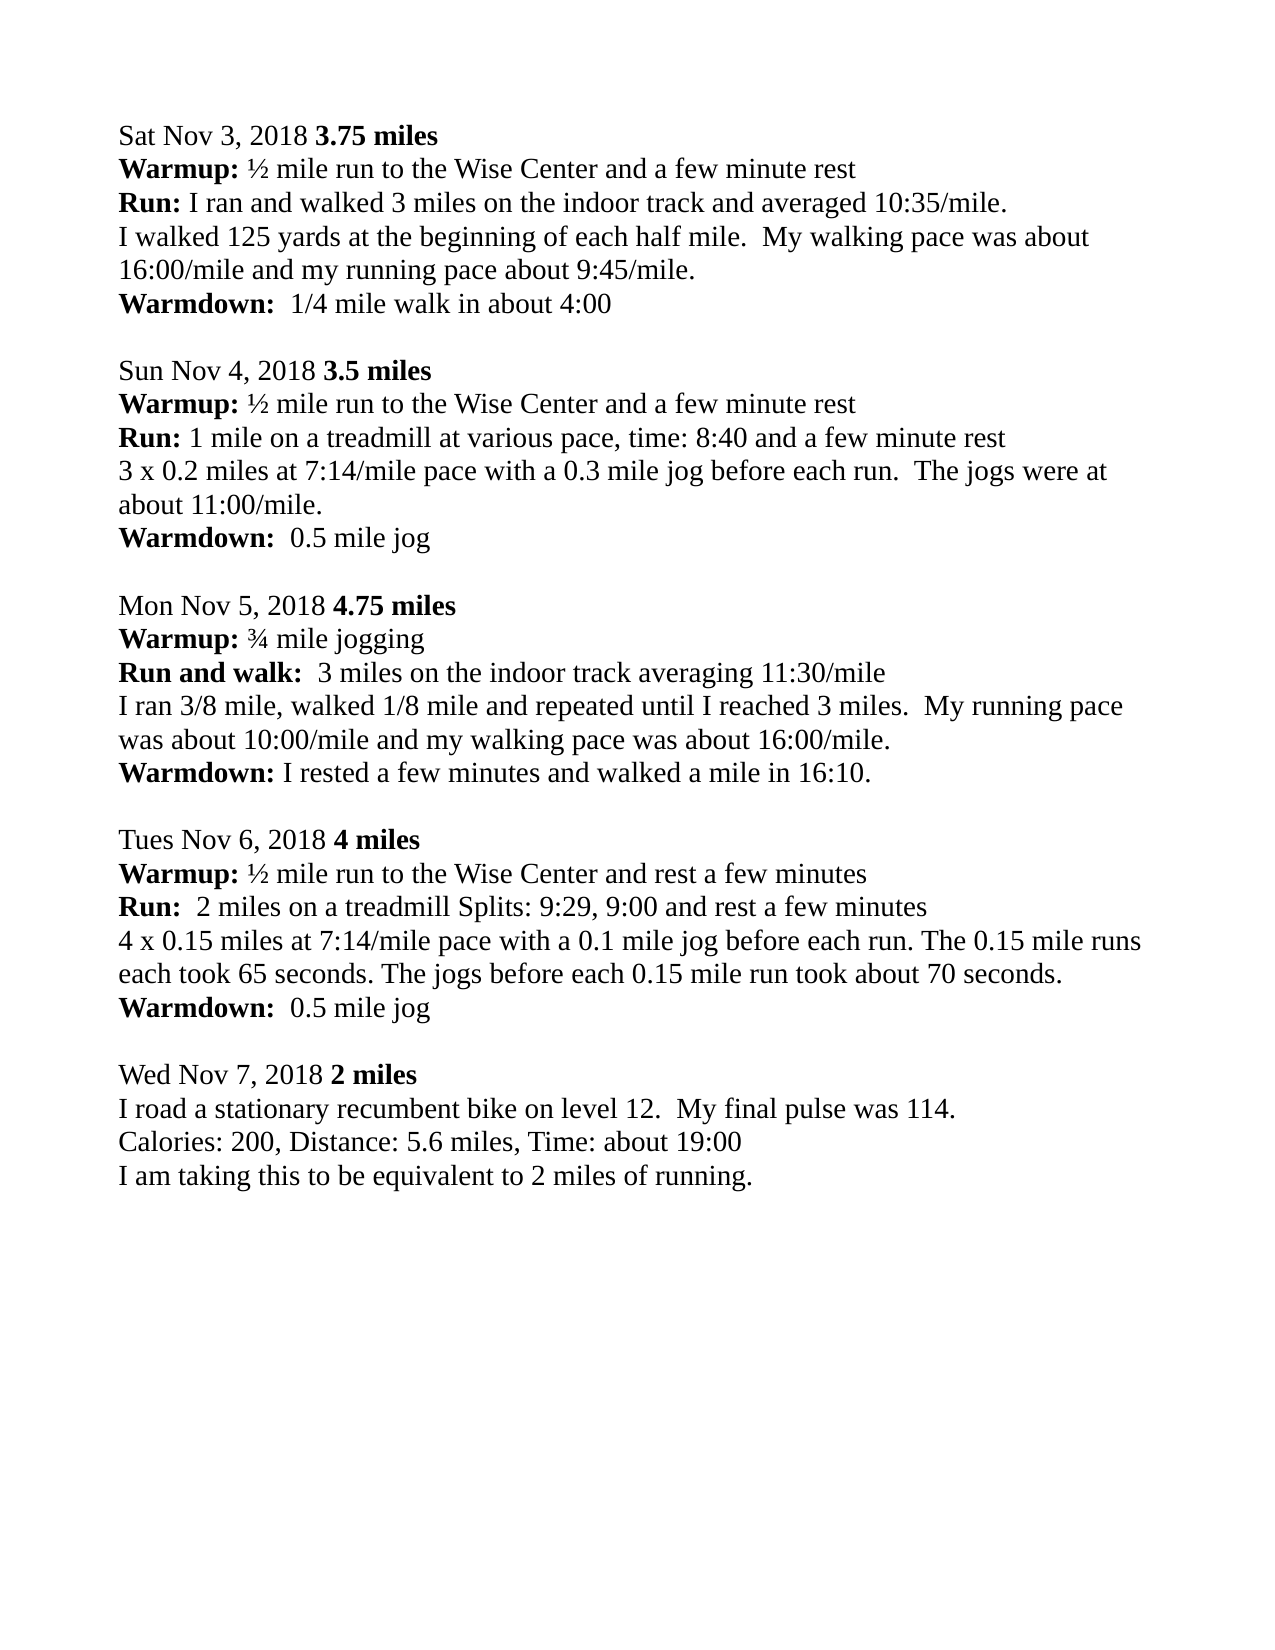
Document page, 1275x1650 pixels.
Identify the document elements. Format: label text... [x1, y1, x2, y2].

text Wed Nov 7, 2018 2 miles [118, 1057, 1161, 1091]
text Warmup: ¾ mile jogging [118, 621, 1161, 655]
text I road a stationary recumbent bike on level 12. My final pulse was 114. [118, 1091, 1161, 1124]
text 4 x 0.15 miles at 7:14/mile pace with a 0.1 mile jog before each run. The 0.15 mile runs each took 65 seconds. The jogs before each 0.15 mile run took about 70 seconds. [118, 923, 1161, 990]
text I walked 125 yards at the beginning of each half mile. My walking pace was about 16:00/mile and my running pace about 9:45/mile. [118, 219, 1161, 286]
text Warmup: ½ mile run to the Wise Center and a few minute rest [118, 152, 1161, 185]
text Warmdown: 0.5 mile jog [118, 990, 1161, 1024]
text Warmdown: I rested a few minutes and walked a mile in 16:10. [118, 755, 1161, 789]
text Run: I ran and walked 3 miles on the indoor track and averaged 10:35/mile. [118, 185, 1161, 219]
text Sat Nov 3, 2018 3.75 miles [118, 118, 1161, 152]
text I ran 3/8 mile, walked 1/8 mile and repeated until I reached 3 miles. My running pace was about 10:00/mile and my walking pace was about 16:00/mile. [118, 688, 1161, 755]
text Run: 2 miles on a treadmill Splits: 9:29, 9:00 and rest a few minutes [118, 889, 1161, 923]
text I am taking this to be equivalent to 2 miles of running. [118, 1158, 1161, 1191]
text Tues Nov 6, 2018 4 miles [118, 822, 1161, 856]
text 3 x 0.2 miles at 7:14/mile pace with a 0.3 mile jog before each run. The jogs were at about 11:00/mile. [118, 453, 1161, 521]
text Warmup: ½ mile run to the Wise Center and rest a few minutes [118, 856, 1161, 889]
text Warmdown: 1/4 mile walk in about 4:00 [118, 286, 1161, 319]
text Run and walk: 3 miles on the indoor track averaging 11:30/mile [118, 655, 1161, 688]
text Calories: 200, Distance: 5.6 miles, Time: about 19:00 [118, 1124, 1161, 1158]
text Warmup: ½ mile run to the Wise Center and a few minute rest [118, 386, 1161, 420]
text Warmdown: 0.5 mile jog [118, 521, 1161, 554]
text Mon Nov 5, 2018 4.75 miles [118, 588, 1161, 621]
text Run: 1 mile on a treadmill at various pace, time: 8:40 and a few minute rest [118, 420, 1161, 453]
text Sun Nov 4, 2018 3.5 miles [118, 353, 1161, 386]
